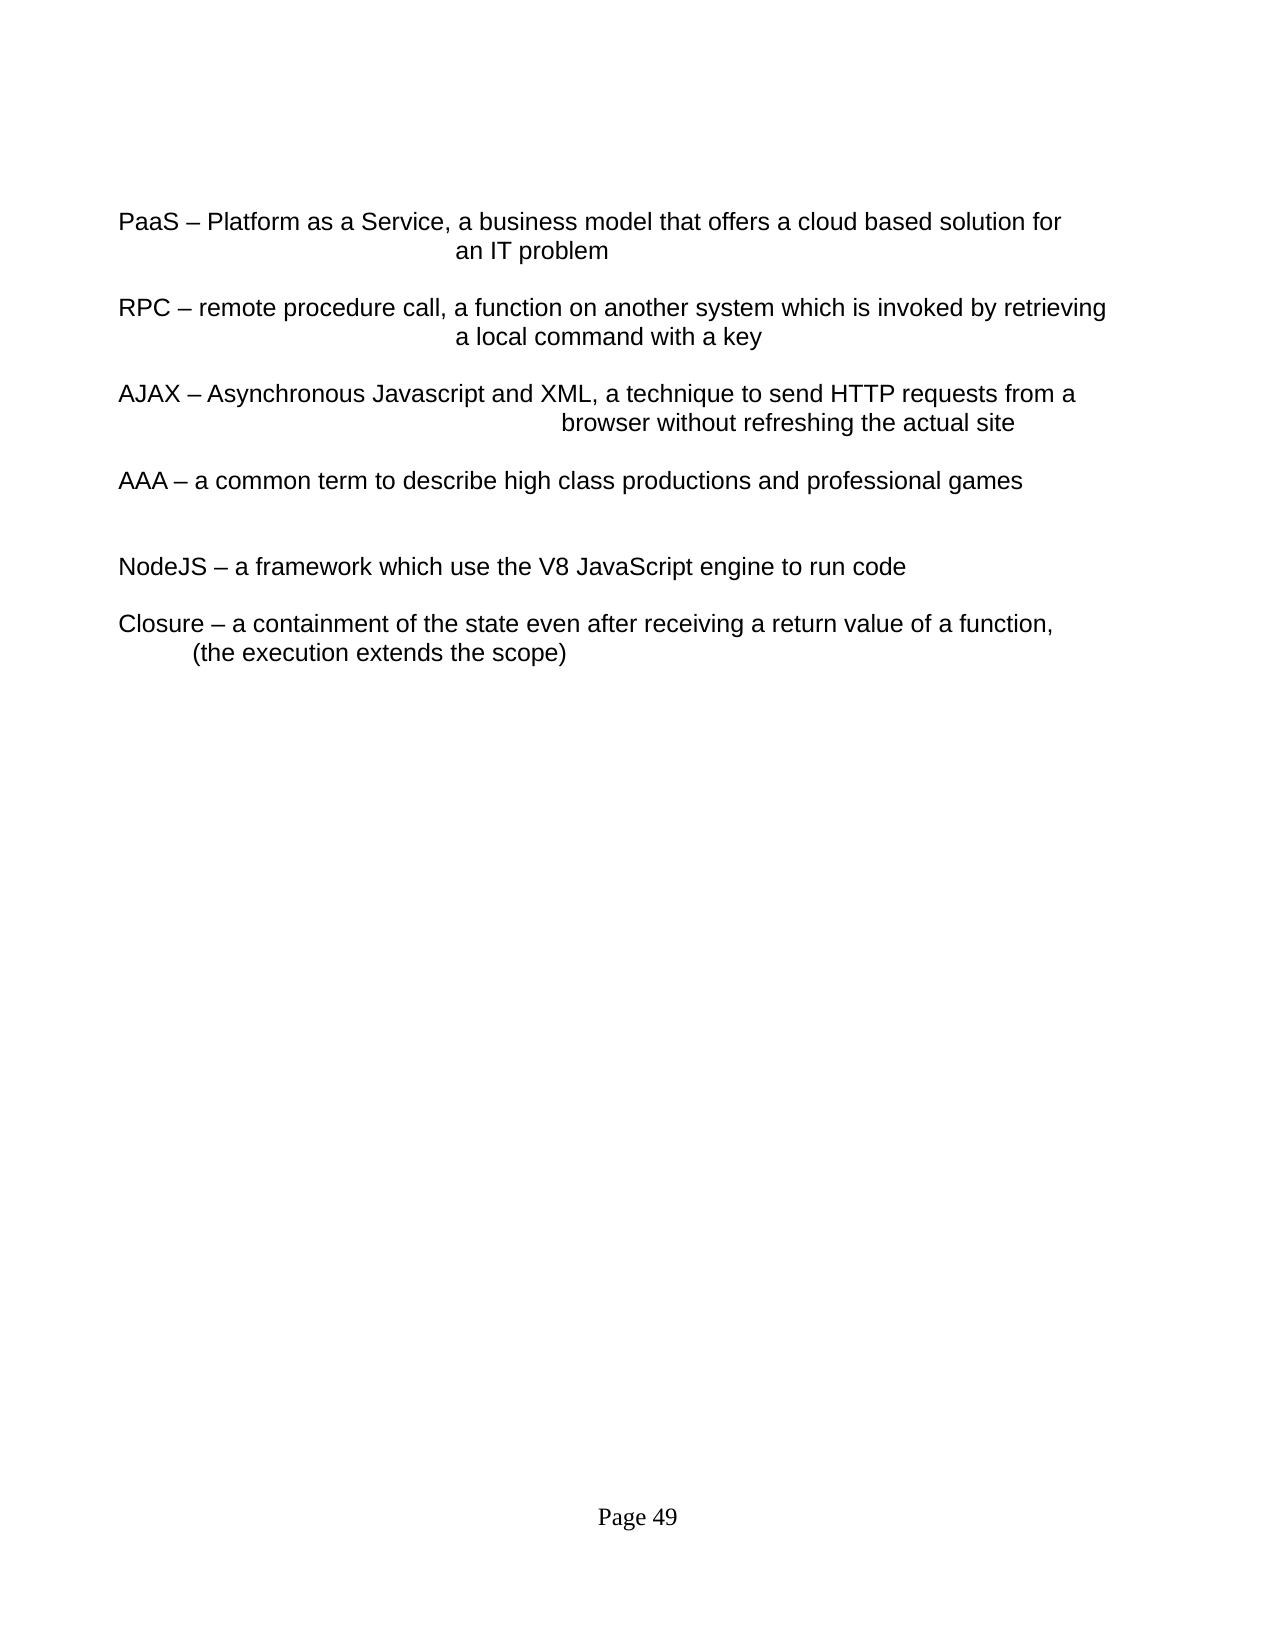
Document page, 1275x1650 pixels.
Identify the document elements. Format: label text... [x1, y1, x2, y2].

text RPC – remote procedure call, a function on another system which is invoked by retrieving [118, 293, 1157, 322]
text AAA – a common term to describe high class productions and professional games [118, 466, 1157, 494]
text browser without refreshing the actual site [118, 408, 1157, 437]
text Closure – a containment of the state even after receiving a return value of a function, [118, 609, 1157, 638]
text NodeJS – a framework which use the V8 JavaScript engine to run code [118, 552, 1157, 581]
text PaaS – Platform as a Service, a business model that offers a cloud based solution for [118, 207, 1157, 236]
text a local command with a key [118, 322, 1157, 351]
text an IT problem [118, 236, 1157, 264]
text AJAX – Asynchronous Javascript and XML, a technique to send HTTP requests from a [118, 379, 1157, 408]
text (the execution extends the scope) [118, 638, 1157, 667]
